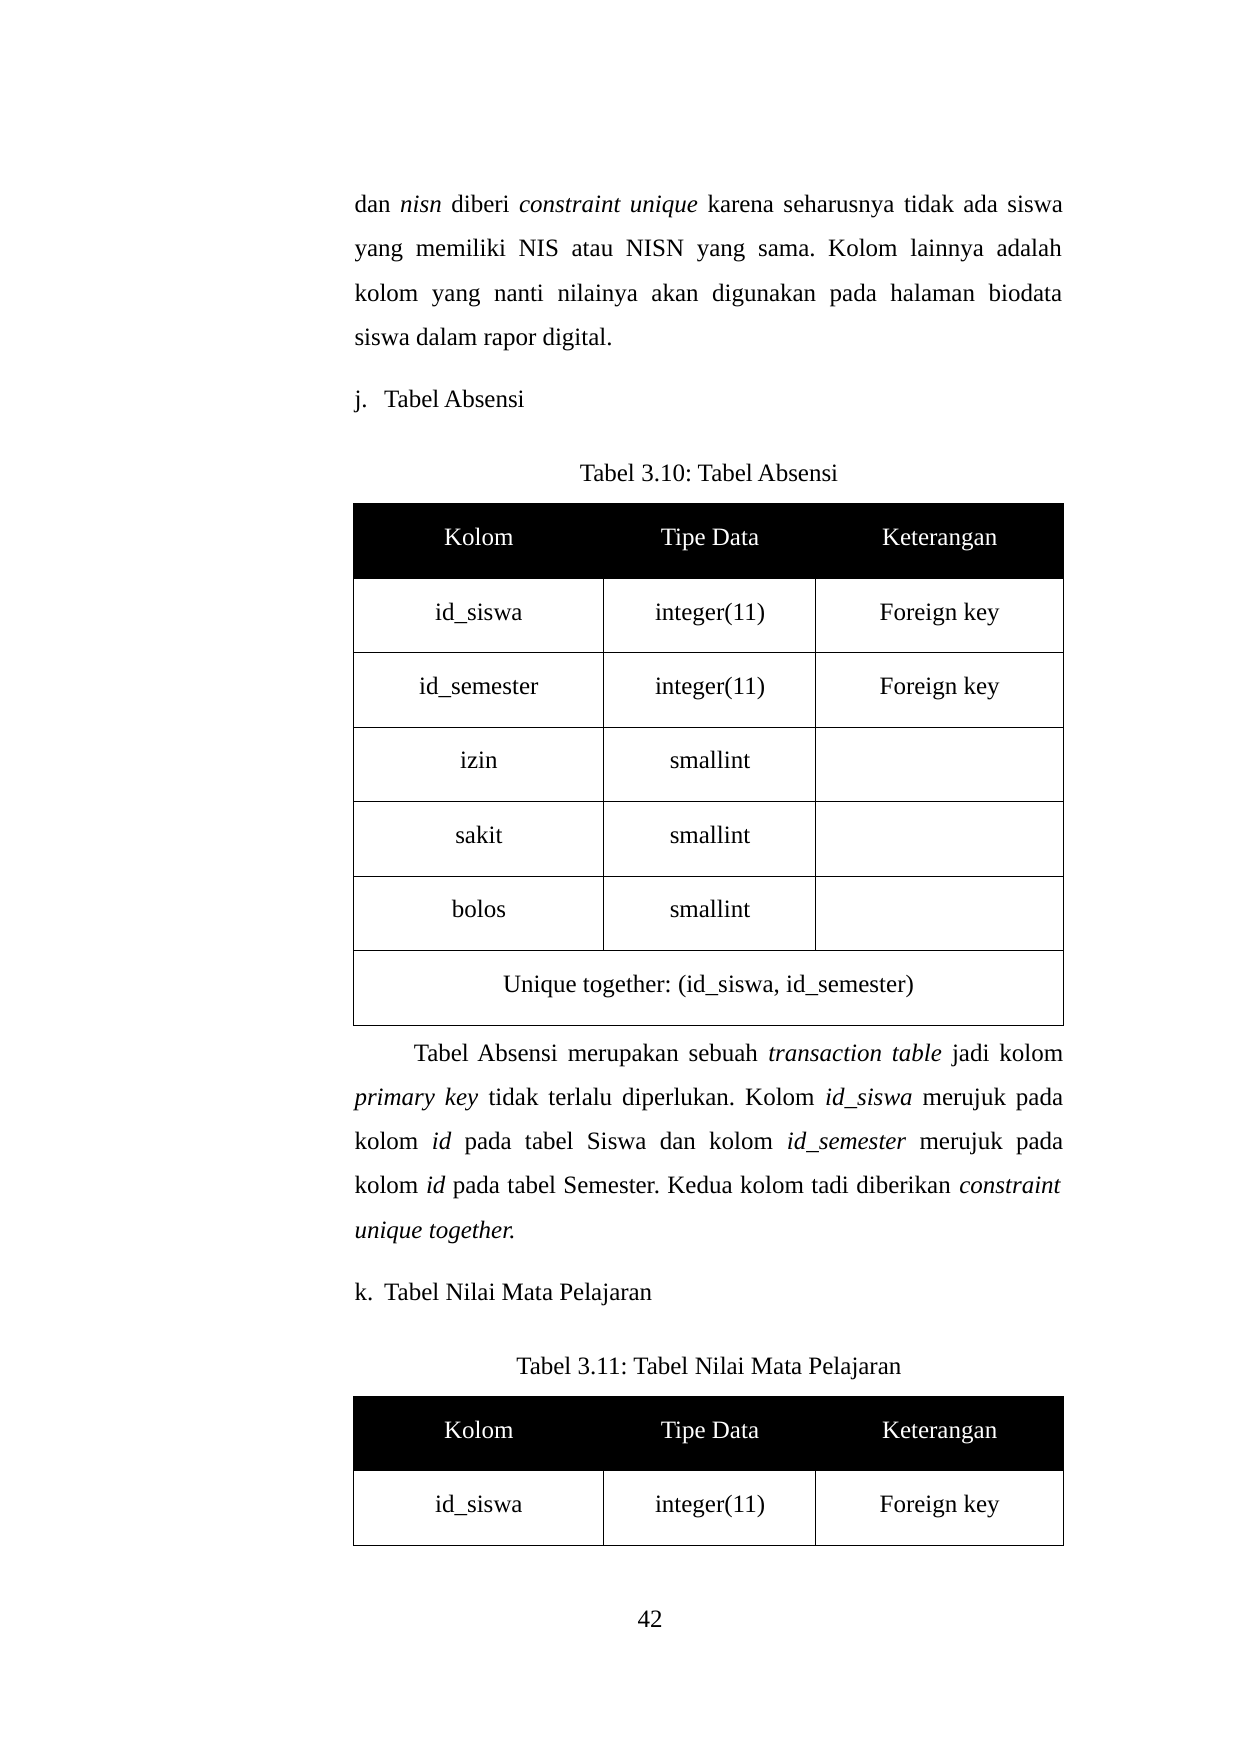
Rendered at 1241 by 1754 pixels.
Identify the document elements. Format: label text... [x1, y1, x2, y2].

table_cell [816, 877, 1063, 950]
table_cell [816, 728, 1063, 801]
table_header Tipe Data [604, 1397, 815, 1470]
table_cell id_siswa [354, 579, 603, 652]
text dan nisn diberi constraint unique karena seharusnya tidak ada siswa yang memiliki NIS atau NISN yang sama. Kolom lainnya adalah kolom yang nanti nilainya akan digunakan pada halaman biodata siswa dalam rapor digital. [354, 177, 1063, 354]
table_cell smallint [604, 728, 815, 801]
table_header Kolom [354, 1397, 603, 1470]
list Tabel Nilai Mata Pelajaran [354, 1265, 1063, 1309]
table_cell Foreign key [816, 653, 1063, 727]
table_cell izin [354, 728, 603, 801]
text Tabel 3.11: Tabel Nilai Mata Pelajaran [354, 1339, 1063, 1383]
table_cell integer(11) [604, 1471, 815, 1545]
table_cell Unique together: (id_siswa, id_semester) [354, 951, 1063, 1024]
table_cell bolos [354, 877, 603, 950]
table_cell smallint [604, 877, 815, 950]
table_header Tipe Data [604, 504, 815, 578]
table_cell id_semester [354, 653, 603, 727]
table_cell [816, 802, 1063, 876]
table_header Keterangan [816, 504, 1063, 578]
table_header Keterangan [816, 1397, 1063, 1470]
table_cell smallint [604, 802, 815, 876]
table_cell integer(11) [604, 653, 815, 727]
table_cell integer(11) [604, 579, 815, 652]
table_cell Foreign key [816, 1471, 1063, 1545]
list Tabel Absensi [354, 372, 1063, 416]
text Tabel 3.10: Tabel Absensi [354, 446, 1063, 491]
table_cell sakit [354, 802, 603, 876]
table_cell id_siswa [354, 1471, 603, 1545]
table_header Kolom [354, 504, 603, 578]
table_cell Foreign key [816, 579, 1063, 652]
text Tabel Absensi merupakan sebuah transaction table jadi kolom primary key tidak terlalu diperlukan. Kolom id_siswa merujuk pada kolom id pada tabel Siswa dan kolom id_semester merujuk pada kolom id pada tabel Semester. Kedua kolom tadi diberikan constraint unique together. [354, 1026, 1063, 1247]
